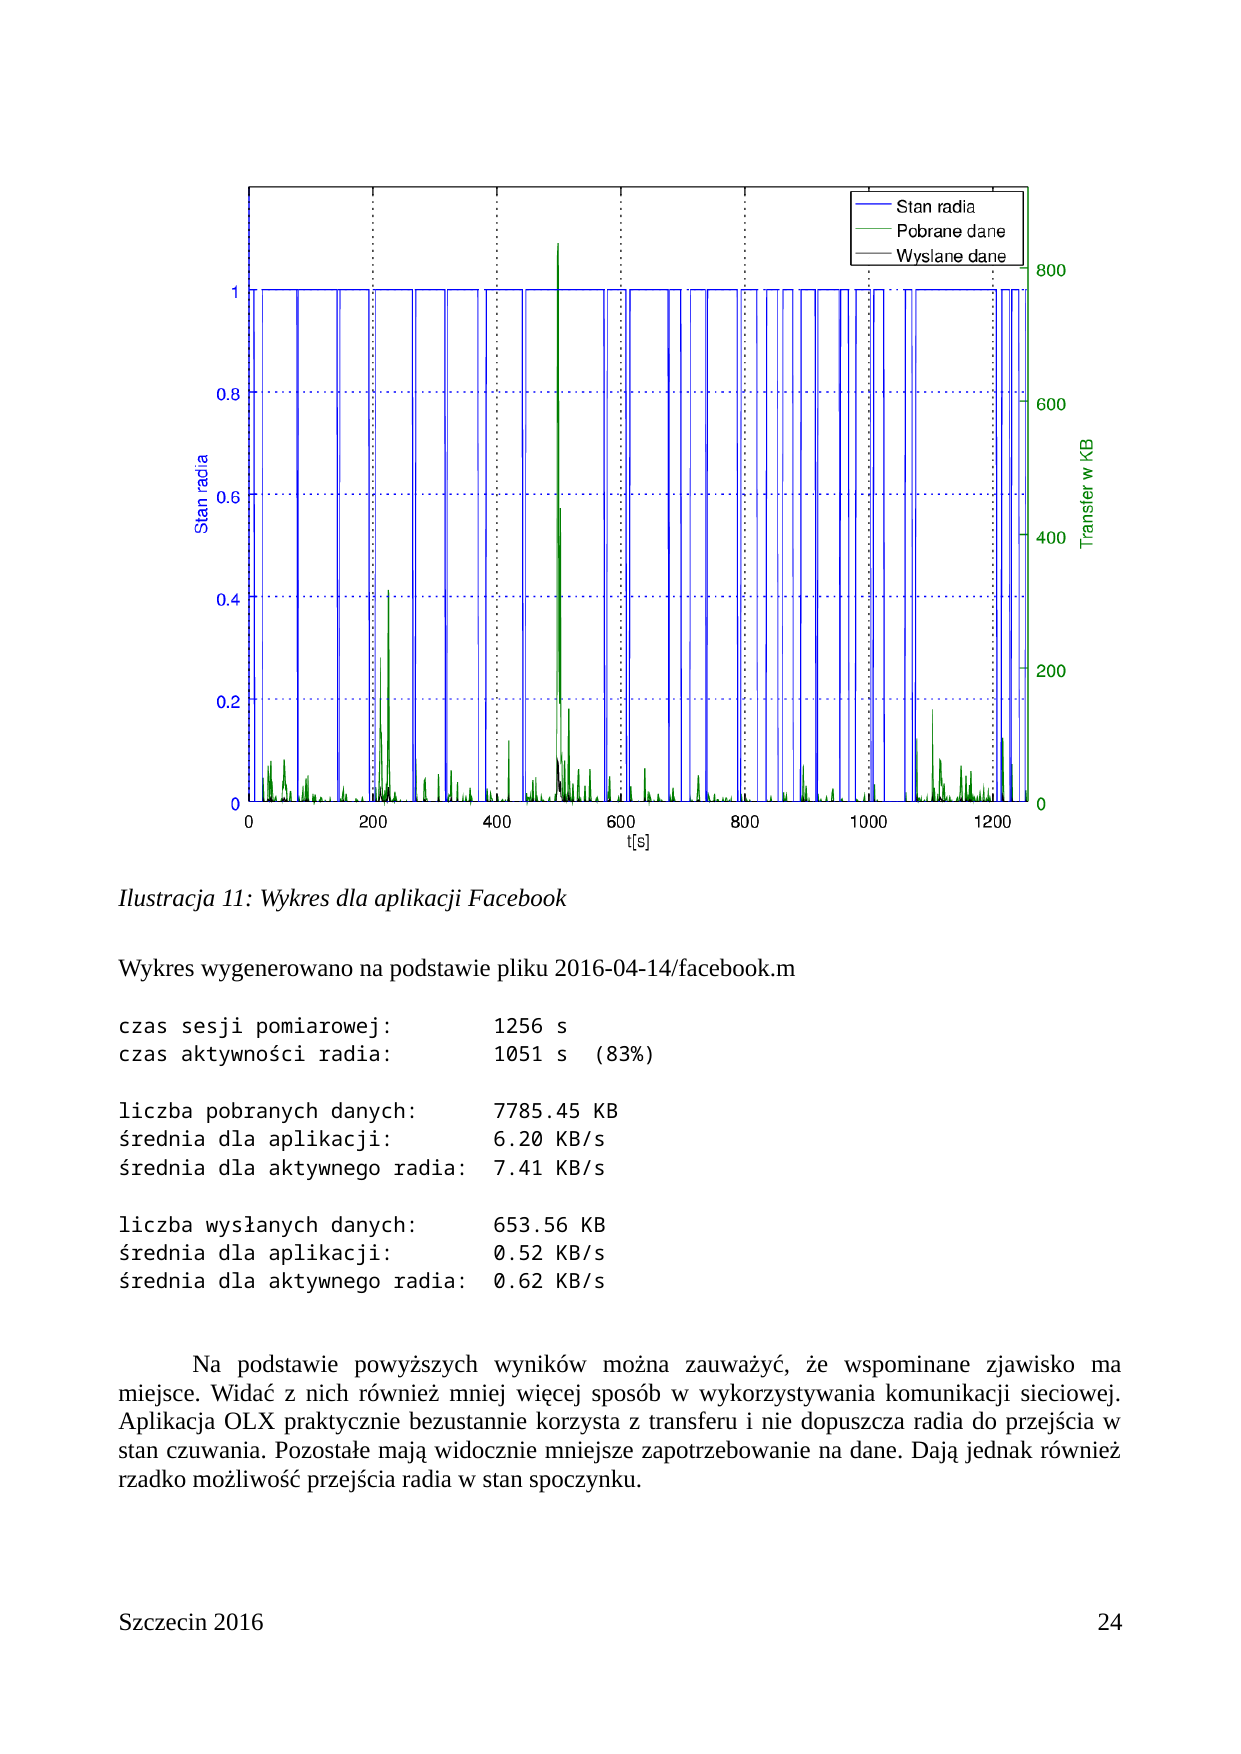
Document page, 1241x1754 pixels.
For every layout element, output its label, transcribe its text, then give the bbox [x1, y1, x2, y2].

picture [118, 130, 1123, 884]
text Ilustracja 11: Wykres dla aplikacji Facebook [118, 884, 1122, 912]
text Na podstawie powyższych wyników można zauważyć, że wspominane zjawisko ma miejsce. Widać z nich również mniej więcej sposób w wykorzystywania komunikacji sieciowej. Aplikacja OLX praktycznie bezustannie korzysta z transferu i nie dopuszcza radia do przejścia w stan czuwania. Pozostałe mają widocznie mniejsze zapotrzebowanie na dane. Dają jednak również rzadko możliwość przejścia radia w stan spoczynku. [118, 1349, 1122, 1493]
text Wykres wygenerowano na podstawie pliku 2016-04-14/facebook.m czas sesji pomiarowej: 1256 s czas aktywności radia: 1051 s (83%) liczba pobranych danych: 7785.45 KB średnia dla aplikacji: 6.20 KB/s średnia dla aktywnego radia: 7.41 KB/s liczba wysłanych danych: 653.56 KB średnia dla aplikacji: 0.52 KB/s średnia dla aktywnego radia: 0.62 KB/s [118, 953, 1122, 1295]
